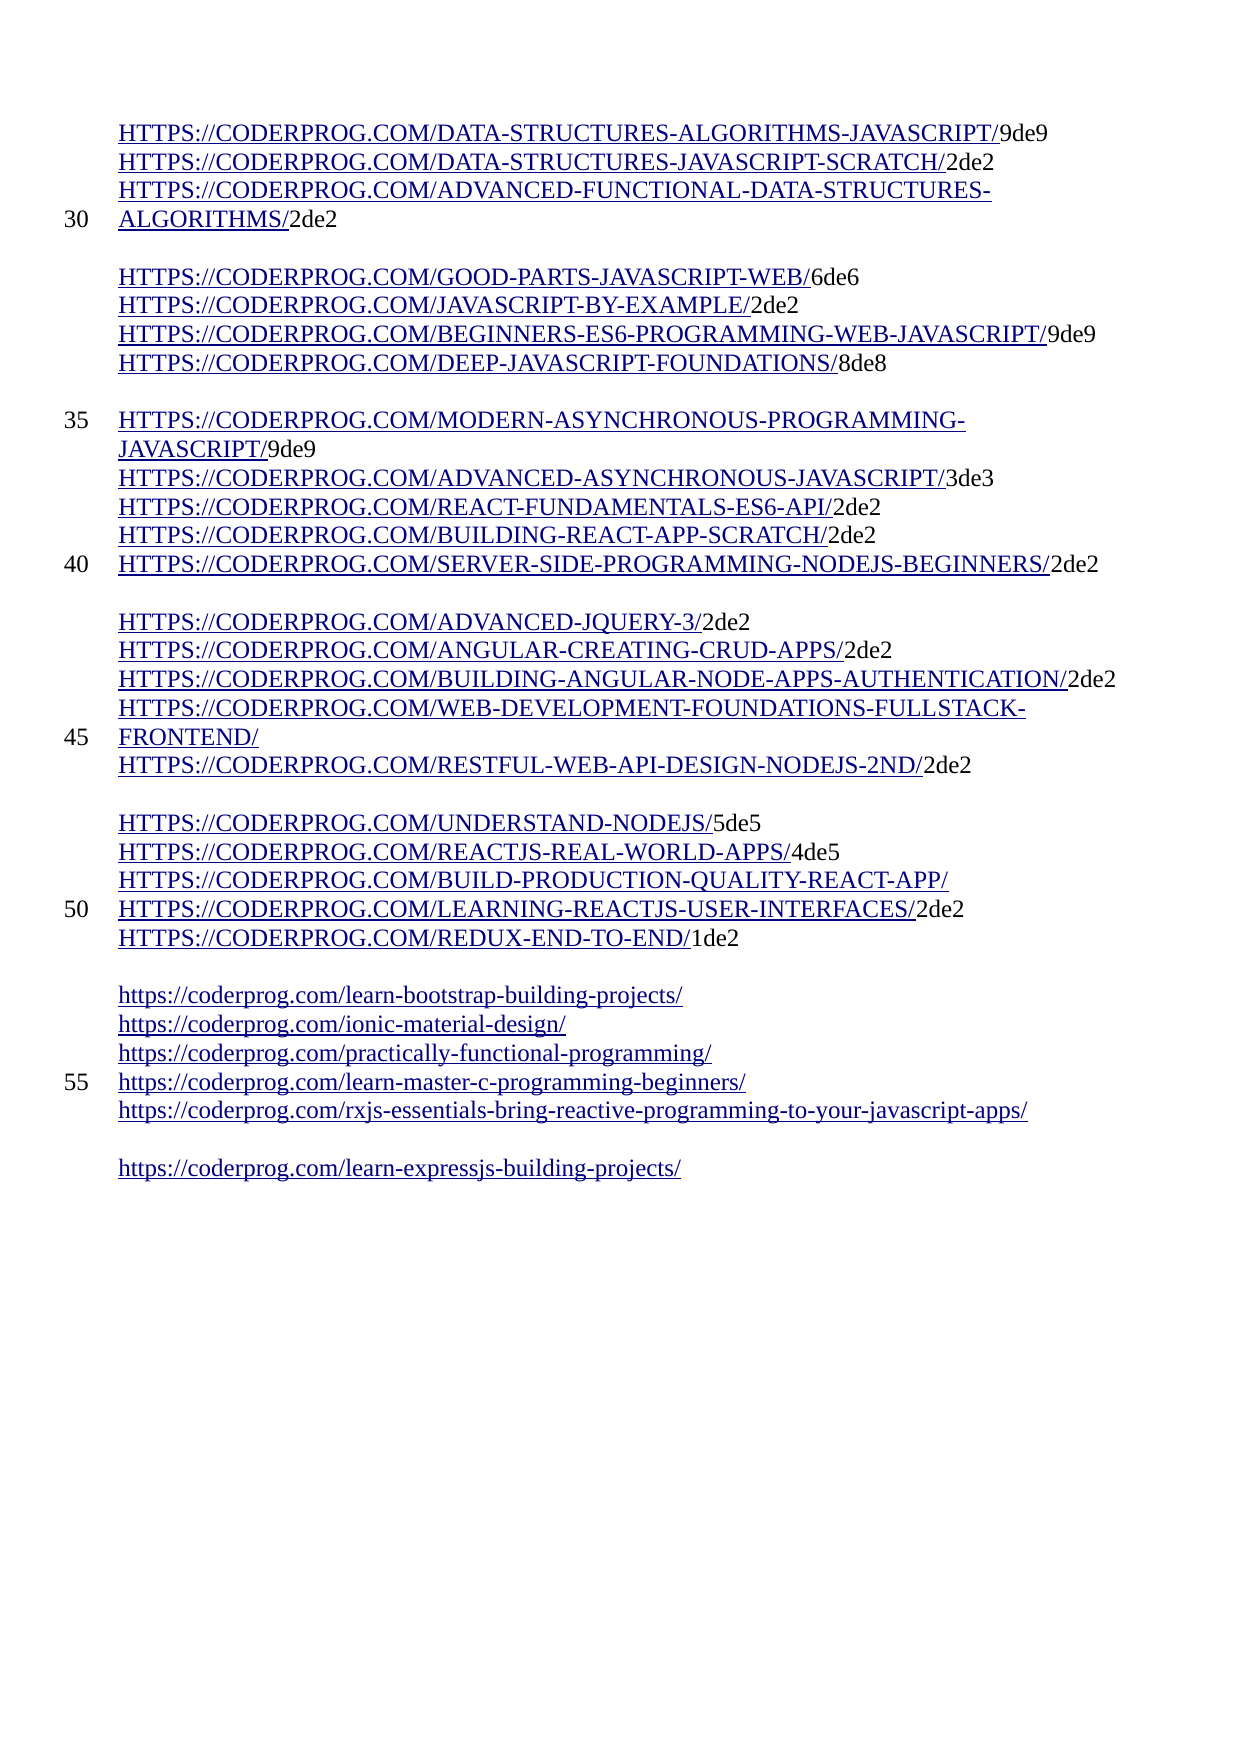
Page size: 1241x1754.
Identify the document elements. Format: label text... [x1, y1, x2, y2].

text HTTPS://CODERPROG.COM/RESTFUL-WEB-API-DESIGN-NODEJS-2ND/2de2 [118, 751, 1122, 779]
text HTTPS://CODERPROG.COM/WEB-DEVELOPMENT-FOUNDATIONS-FULLSTACK-FRONTEND/ [118, 693, 1122, 751]
text HTTPS://CODERPROG.COM/ADVANCED-JQUERY-3/2de2 [118, 607, 1122, 636]
text https://coderprog.com/learn-bootstrap-building-projects/ [118, 981, 1122, 1009]
text HTTPS://CODERPROG.COM/REDUX-END-TO-END/1de2 [118, 923, 1122, 952]
text HTTPS://CODERPROG.COM/DEEP-JAVASCRIPT-FOUNDATIONS/8de8 [118, 348, 1122, 377]
text HTTPS://CODERPROG.COM/MODERN-ASYNCHRONOUS-PROGRAMMING-JAVASCRIPT/9de9 [118, 406, 1122, 463]
text HTTPS://CODERPROG.COM/REACT-FUNDAMENTALS-ES6-API/2de2 [118, 492, 1122, 521]
text HTTPS://CODERPROG.COM/BEGINNERS-ES6-PROGRAMMING-WEB-JAVASCRIPT/9de9 [118, 319, 1122, 348]
text HTTPS://CODERPROG.COM/LEARNING-REACTJS-USER-INTERFACES/2de2 [118, 894, 1122, 923]
text HTTPS://CODERPROG.COM/ANGULAR-CREATING-CRUD-APPS/2de2 [118, 636, 1122, 664]
text HTTPS://CODERPROG.COM/ADVANCED-FUNCTIONAL-DATA-STRUCTURES-ALGORITHMS/2de2 [118, 176, 1122, 233]
text HTTPS://CODERPROG.COM/DATA-STRUCTURES-ALGORITHMS-JAVASCRIPT/9de9 [118, 118, 1122, 147]
text HTTPS://CODERPROG.COM/UNDERSTAND-NODEJS/5de5 [118, 808, 1122, 837]
text https://coderprog.com/learn-master-c-programming-beginners/ [118, 1067, 1122, 1096]
text HTTPS://CODERPROG.COM/ADVANCED-ASYNCHRONOUS-JAVASCRIPT/3de3 [118, 463, 1122, 492]
text https://coderprog.com/rxjs-essentials-bring-reactive-programming-to-your-javascript-apps/ [118, 1096, 1122, 1124]
text https://coderprog.com/learn-expressjs-building-projects/ [118, 1153, 1122, 1182]
text HTTPS://CODERPROG.COM/REACTJS-REAL-WORLD-APPS/4de5 [118, 837, 1122, 866]
text HTTPS://CODERPROG.COM/DATA-STRUCTURES-JAVASCRIPT-SCRATCH/2de2 [118, 147, 1122, 176]
text HTTPS://CODERPROG.COM/JAVASCRIPT-BY-EXAMPLE/2de2 [118, 291, 1122, 319]
text https://coderprog.com/practically-functional-programming/ [118, 1038, 1122, 1067]
text HTTPS://CODERPROG.COM/BUILDING-REACT-APP-SCRATCH/2de2 [118, 521, 1122, 549]
text HTTPS://CODERPROG.COM/BUILDING-ANGULAR-NODE-APPS-AUTHENTICATION/2de2 [118, 664, 1122, 693]
text HTTPS://CODERPROG.COM/GOOD-PARTS-JAVASCRIPT-WEB/6de6 [118, 262, 1122, 291]
text HTTPS://CODERPROG.COM/SERVER-SIDE-PROGRAMMING-NODEJS-BEGINNERS/2de2 [118, 549, 1122, 578]
text HTTPS://CODERPROG.COM/BUILD-PRODUCTION-QUALITY-REACT-APP/ [118, 866, 1122, 894]
text https://coderprog.com/ionic-material-design/ [118, 1009, 1122, 1038]
